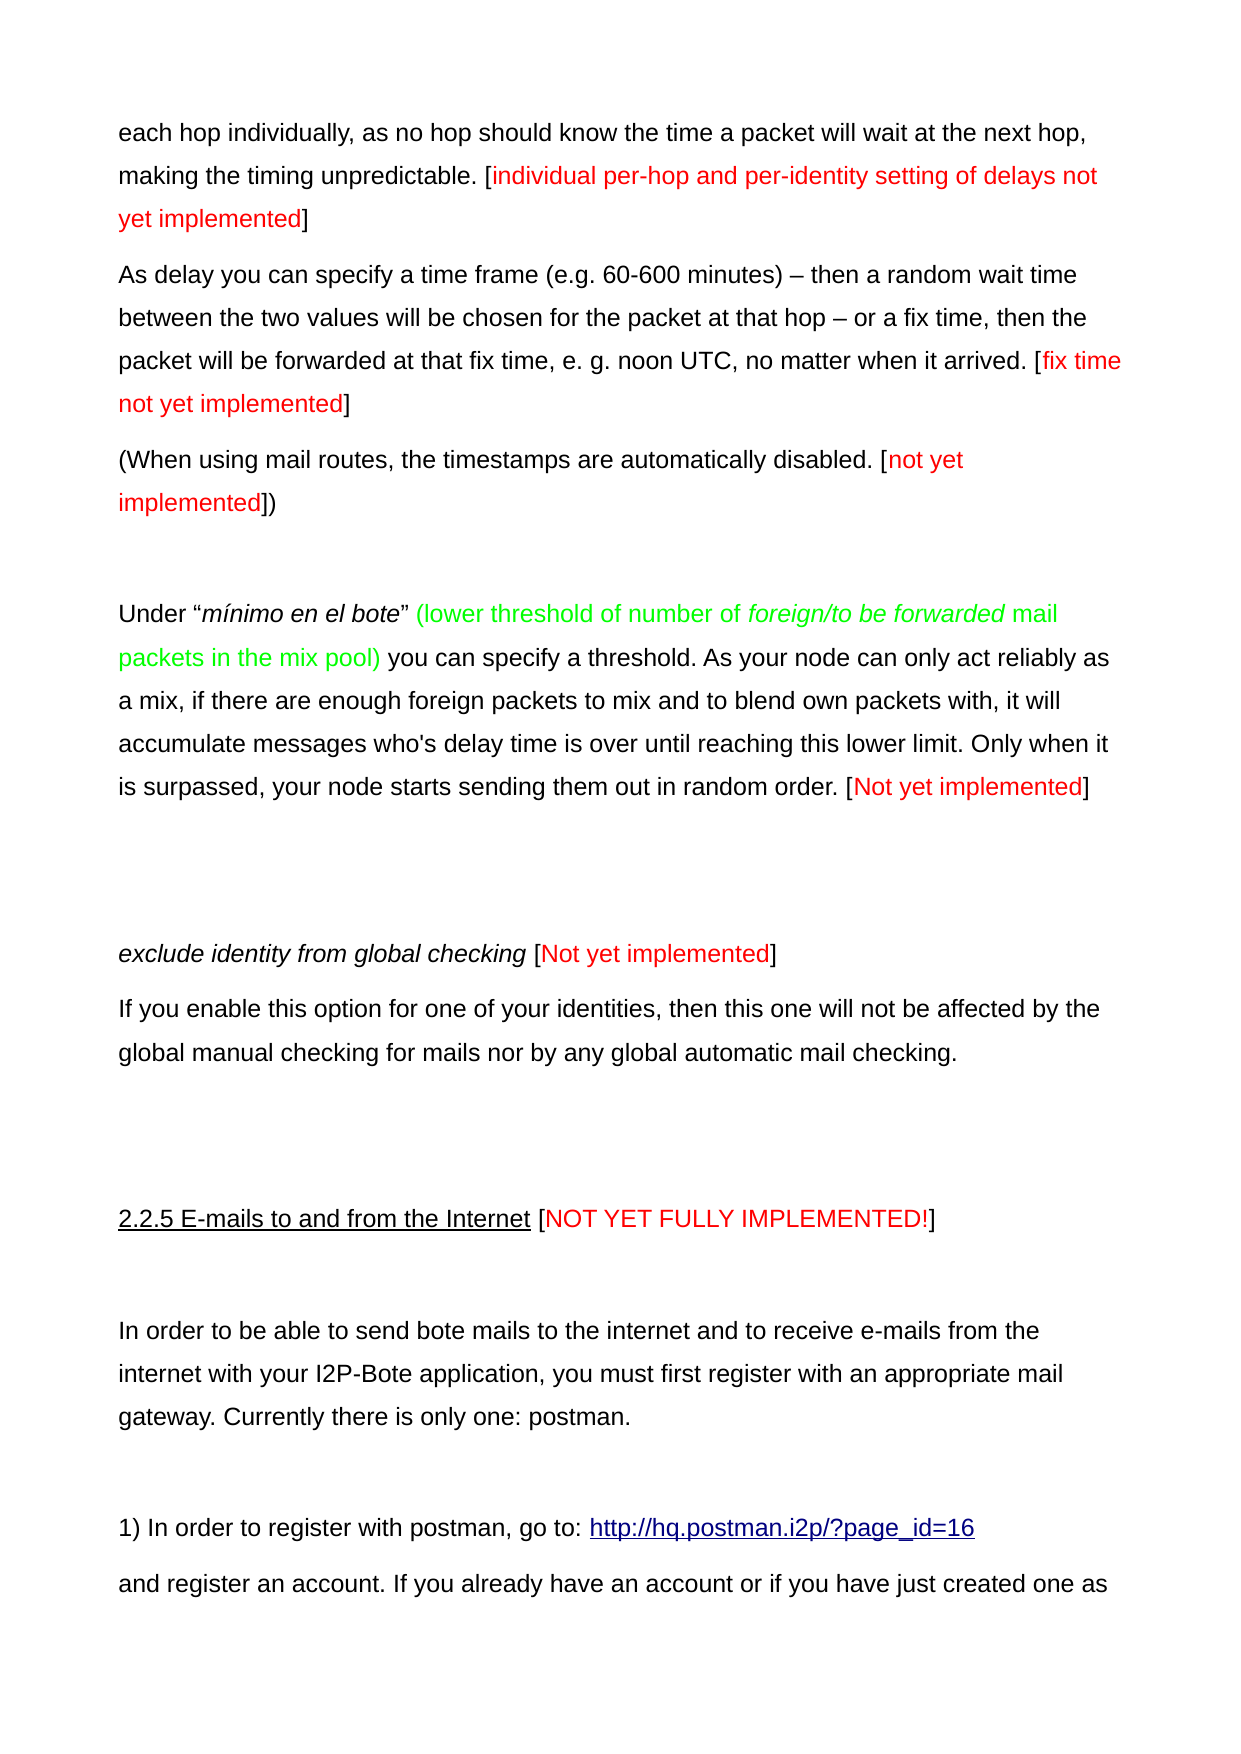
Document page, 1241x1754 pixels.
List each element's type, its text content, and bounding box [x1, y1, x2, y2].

text (When using mail routes, the timestamps are automatically disabled. [not yet implemented]) [118, 445, 1122, 517]
text If you enable this option for one of your identities, then this one will not be affected by the global manual checking for mails nor by any global automatic mail checking. [118, 994, 1122, 1066]
text In order to be able to send bote mails to the internet and to receive e-mails from the internet with your I2P-Bote application, you must first register with an appropriate mail gateway. Currently there is only one: postman. [118, 1316, 1122, 1431]
text each hop individually, as no hop should know the time a packet will wait at the next hop, making the timing unpredictable. [individual per-hop and per-identity setting of delays not yet implemented] [118, 118, 1122, 233]
text As delay you can specify a time frame (e.g. 60-600 minutes) – then a random wait time between the two values will be chosen for the packet at that hop – or a fix time, then the packet will be forwarded at that fix time, e. g. noon UTC, no matter when it arrived. [fix time not yet implemented] [118, 260, 1122, 418]
text exclude identity from global checking [Not yet implemented] [118, 939, 1122, 967]
text and register an account. If you already have an account or if you have just created one as [118, 1569, 1122, 1597]
text 1) In order to register with postman, go to: http://hq.postman.i2p/?page_id=16 [118, 1513, 1122, 1542]
text Under “mínimo en el bote” (lower threshold of number of foreign/to be forwarded mail packets in the mix pool) you can specify a threshold. As your node can only act reliably as a mix, if there are enough foreign packets to mix and to blend own packets with, it will accumulate messages who's delay time is over until reaching this lower limit. Only when it is surpassed, your node starts sending them out in random order. [Not yet implemented] [118, 599, 1122, 801]
text 2.2.5 E-mails to and from the Internet [NOT YET FULLY IMPLEMENTED!] [118, 1204, 1122, 1233]
